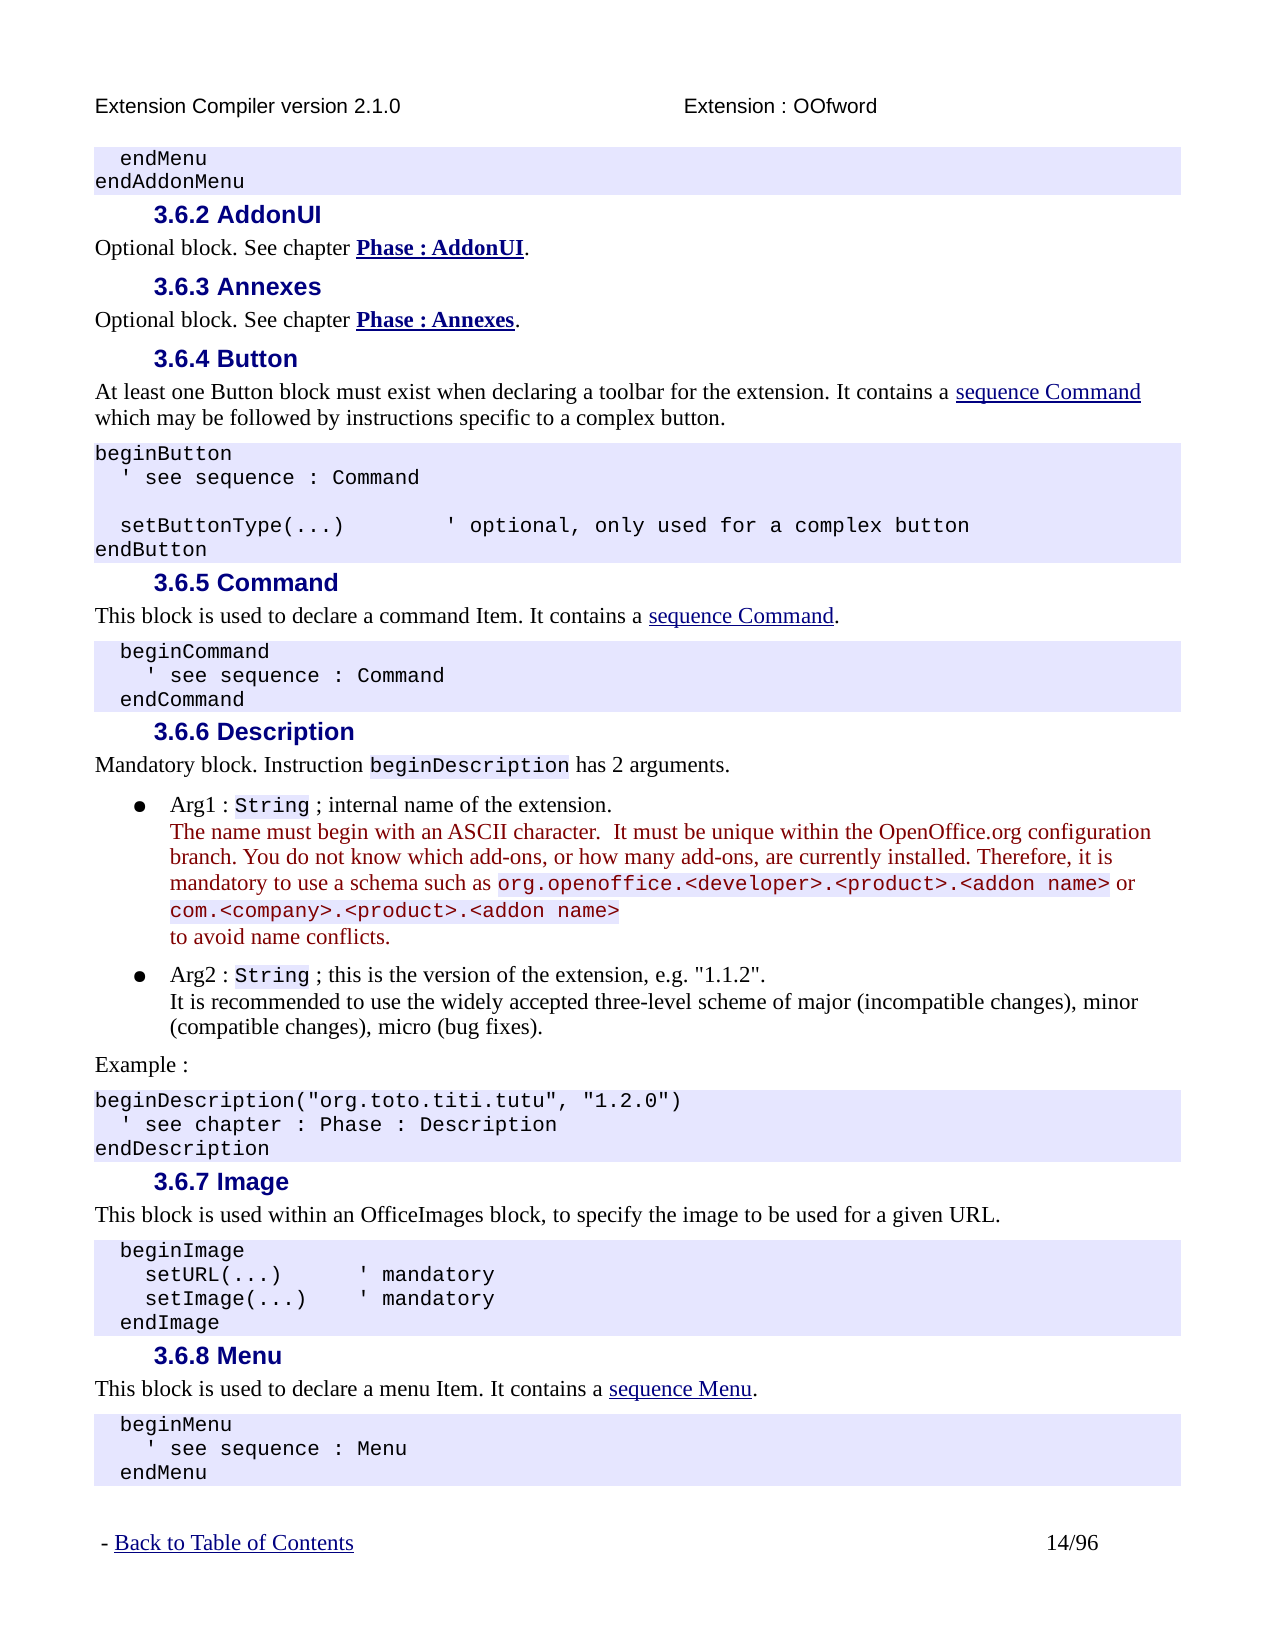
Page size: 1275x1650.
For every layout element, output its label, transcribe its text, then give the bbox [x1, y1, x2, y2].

text ' see sequence : Menu [94, 1438, 1181, 1462]
text Optional block. See chapter Phase : AddonUI. [94, 235, 1181, 261]
text beginMenu [94, 1414, 1181, 1438]
text ' see sequence : Command [94, 664, 1181, 688]
text At least one Button block must exist when declaring a toolbar for the extension. It contains a sequence Command which may be followed by instructions specific to a complex button. [94, 379, 1181, 430]
text This block is used within an OfficeImages block, to specify the image to be used for a given URL. [94, 1202, 1181, 1228]
text setButtonType(...) ' optional, only used for a complex button [94, 515, 1181, 539]
text beginImage [94, 1240, 1181, 1264]
text ' see sequence : Command [94, 467, 1181, 491]
list Arg2 : String ; this is the version of the extension, e.g. "1.1.2". It is recommended to use the widely accepted three-level scheme of major (incompatible changes), minor (compatible changes), micro (bug fixes). [132, 962, 1181, 1040]
text ' see chapter : Phase : Description [94, 1114, 1181, 1138]
list Arg1 : String ; internal name of the extension. The name must begin with an ASCII character. It must be unique within the OpenOffice.org configuration branch. You do not know which add-ons, or how many add-ons, are currently installed. Therefore, it is mandatory to use a schema such as org.openoffice.<developer>.<product>.<addon name> or com.<company>.<product>.<addon name> to avoid name conflicts. [132, 792, 1181, 949]
text beginCommand [94, 641, 1181, 664]
text setURL(...) ' mandatory [94, 1264, 1181, 1288]
subtitle Description [153, 718, 1181, 746]
text Optional block. See chapter Phase : Annexes. [94, 307, 1181, 333]
subtitle Annexes [153, 273, 1181, 301]
text beginDescription("org.toto.titi.tutu", "1.2.0") [94, 1090, 1181, 1114]
text endMenu [94, 1462, 1181, 1486]
text setImage(...) ' mandatory [94, 1288, 1181, 1312]
text endAddonMenu [94, 171, 1181, 195]
text endMenu [94, 147, 1181, 171]
subtitle Menu [153, 1342, 1181, 1370]
text beginButton [94, 443, 1181, 467]
text Example : [94, 1052, 1181, 1078]
text endImage [94, 1312, 1181, 1336]
text endButton [94, 539, 1181, 563]
subtitle AddonUI [153, 201, 1181, 229]
subtitle Button [153, 345, 1181, 373]
subtitle Command [153, 568, 1181, 597]
subtitle Image [153, 1168, 1181, 1196]
text endCommand [94, 688, 1181, 712]
text This block is used to declare a command Item. It contains a sequence Command. [94, 602, 1181, 628]
text Mandatory block. Instruction beginDescription has 2 arguments. [94, 752, 1181, 779]
text This block is used to declare a menu Item. It contains a sequence Menu. [94, 1376, 1181, 1401]
text endDescription [94, 1138, 1181, 1162]
